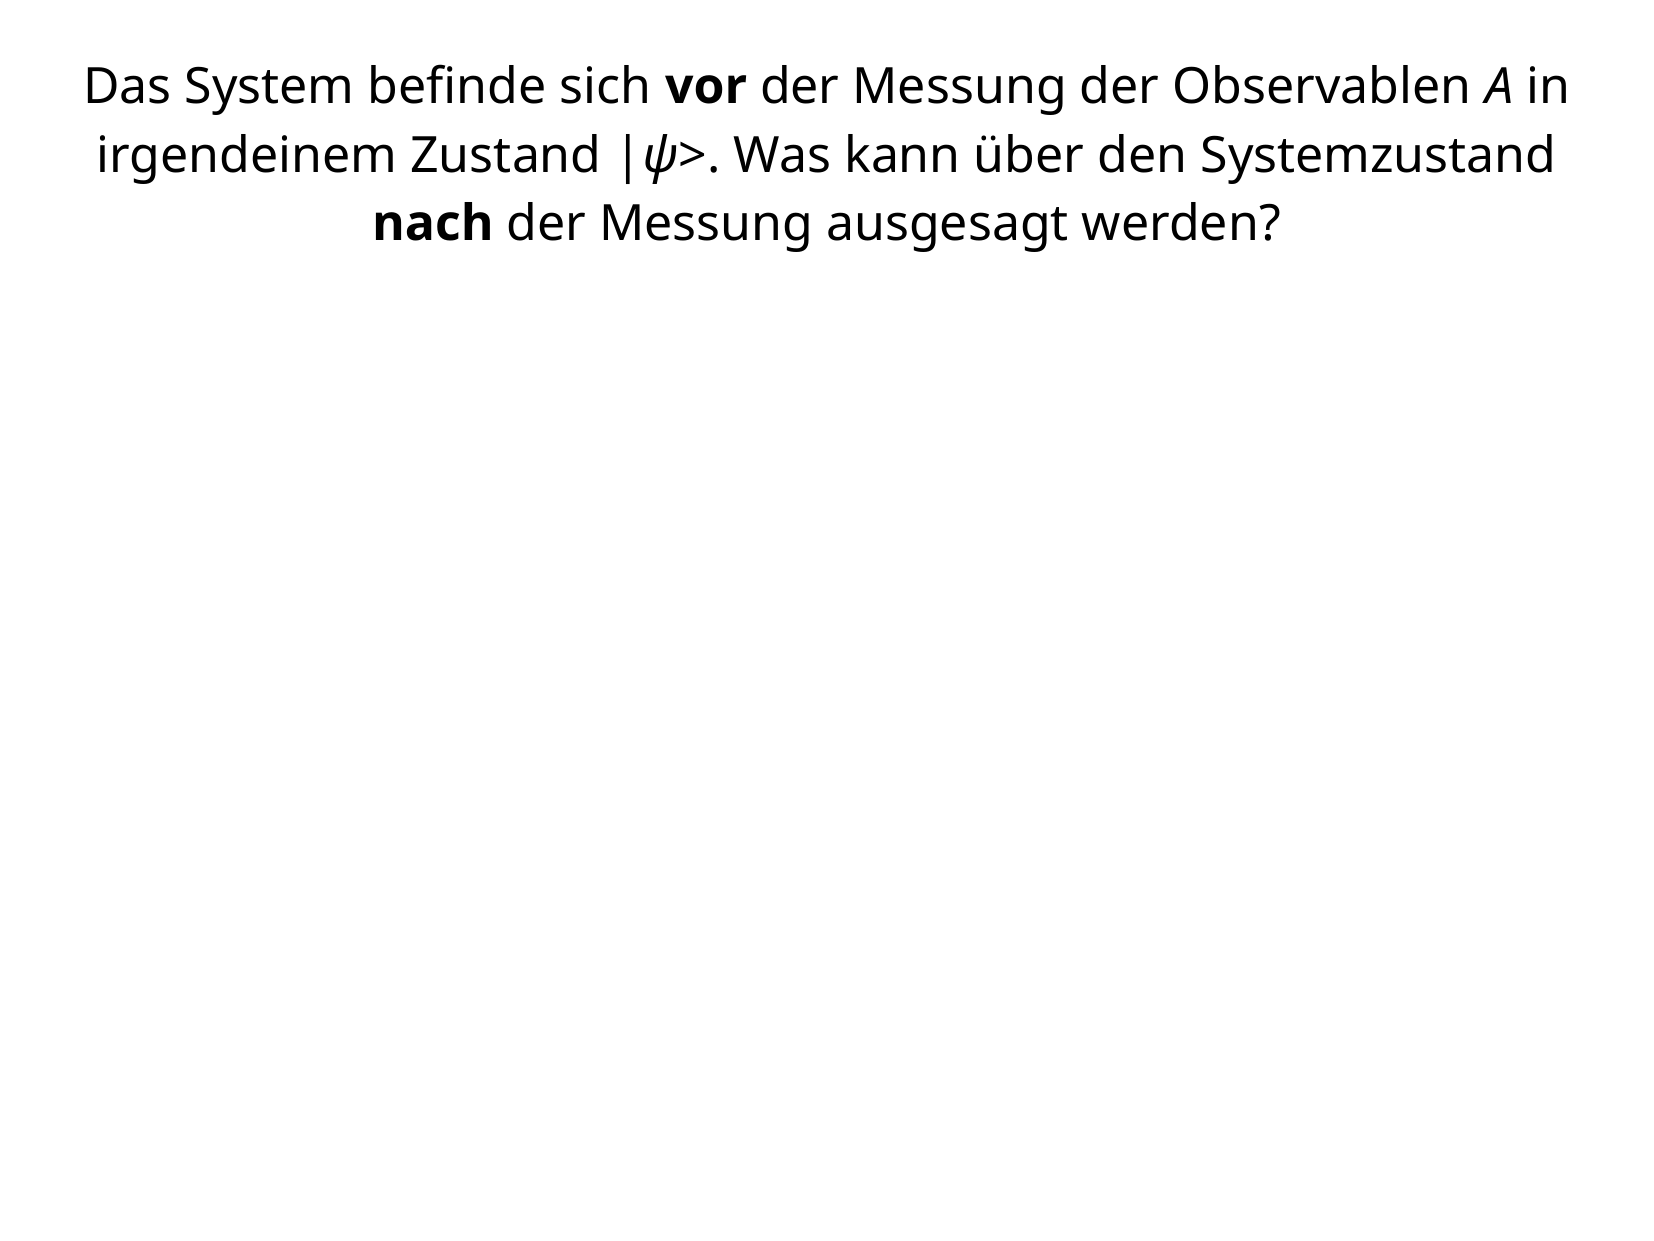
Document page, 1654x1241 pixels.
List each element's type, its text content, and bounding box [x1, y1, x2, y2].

title Das System befinde sich vor der Messung der Observablen A in irgendeinem Zustand |ψ>. Was kann über den Systemzustand nach der Messung ausgesagt werden? [82, 49, 1571, 257]
